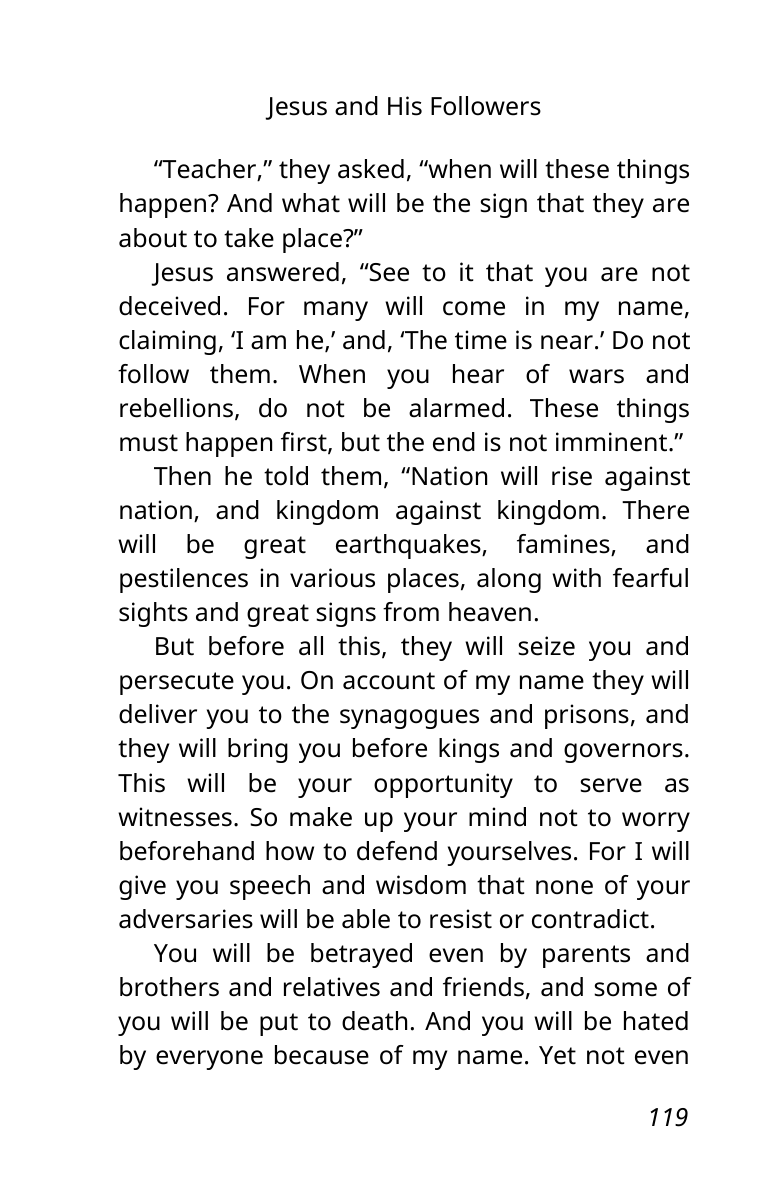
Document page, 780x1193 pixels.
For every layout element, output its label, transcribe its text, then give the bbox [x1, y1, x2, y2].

text Then he told them, “Nation will rise against nation, and kingdom against kingdom. There will be great earthquakes, famines, and pestilences in various places, along with fearful sights and great signs from heaven. [118, 459, 691, 629]
text But before all this, they will seize you and persecute you. On account of my name they will deliver you to the synagogues and prisons, and they will bring you before kings and governors. This will be your opportunity to serve as witnesses. So make up your mind not to worry beforehand how to defend yourselves. For I will give you speech and wisdom that none of your adversaries will be able to resist or contradict. [118, 629, 691, 936]
text “Teacher,” they asked, “when will these things happen? And what will be the sign that they are about to take place?” [118, 152, 691, 254]
text Jesus answered, “See to it that you are not deceived. For many will come in my name, claiming, ‘I am he,’ and, ‘The time is near.’ Do not follow them. When you hear of wars and rebellions, do not be alarmed. These things must happen first, but the end is not imminent.” [118, 254, 691, 459]
text You will be betrayed even by parents and brothers and relatives and friends, and some of you will be put to death. And you will be hated by everyone because of my name. Yet not even [118, 936, 691, 1072]
